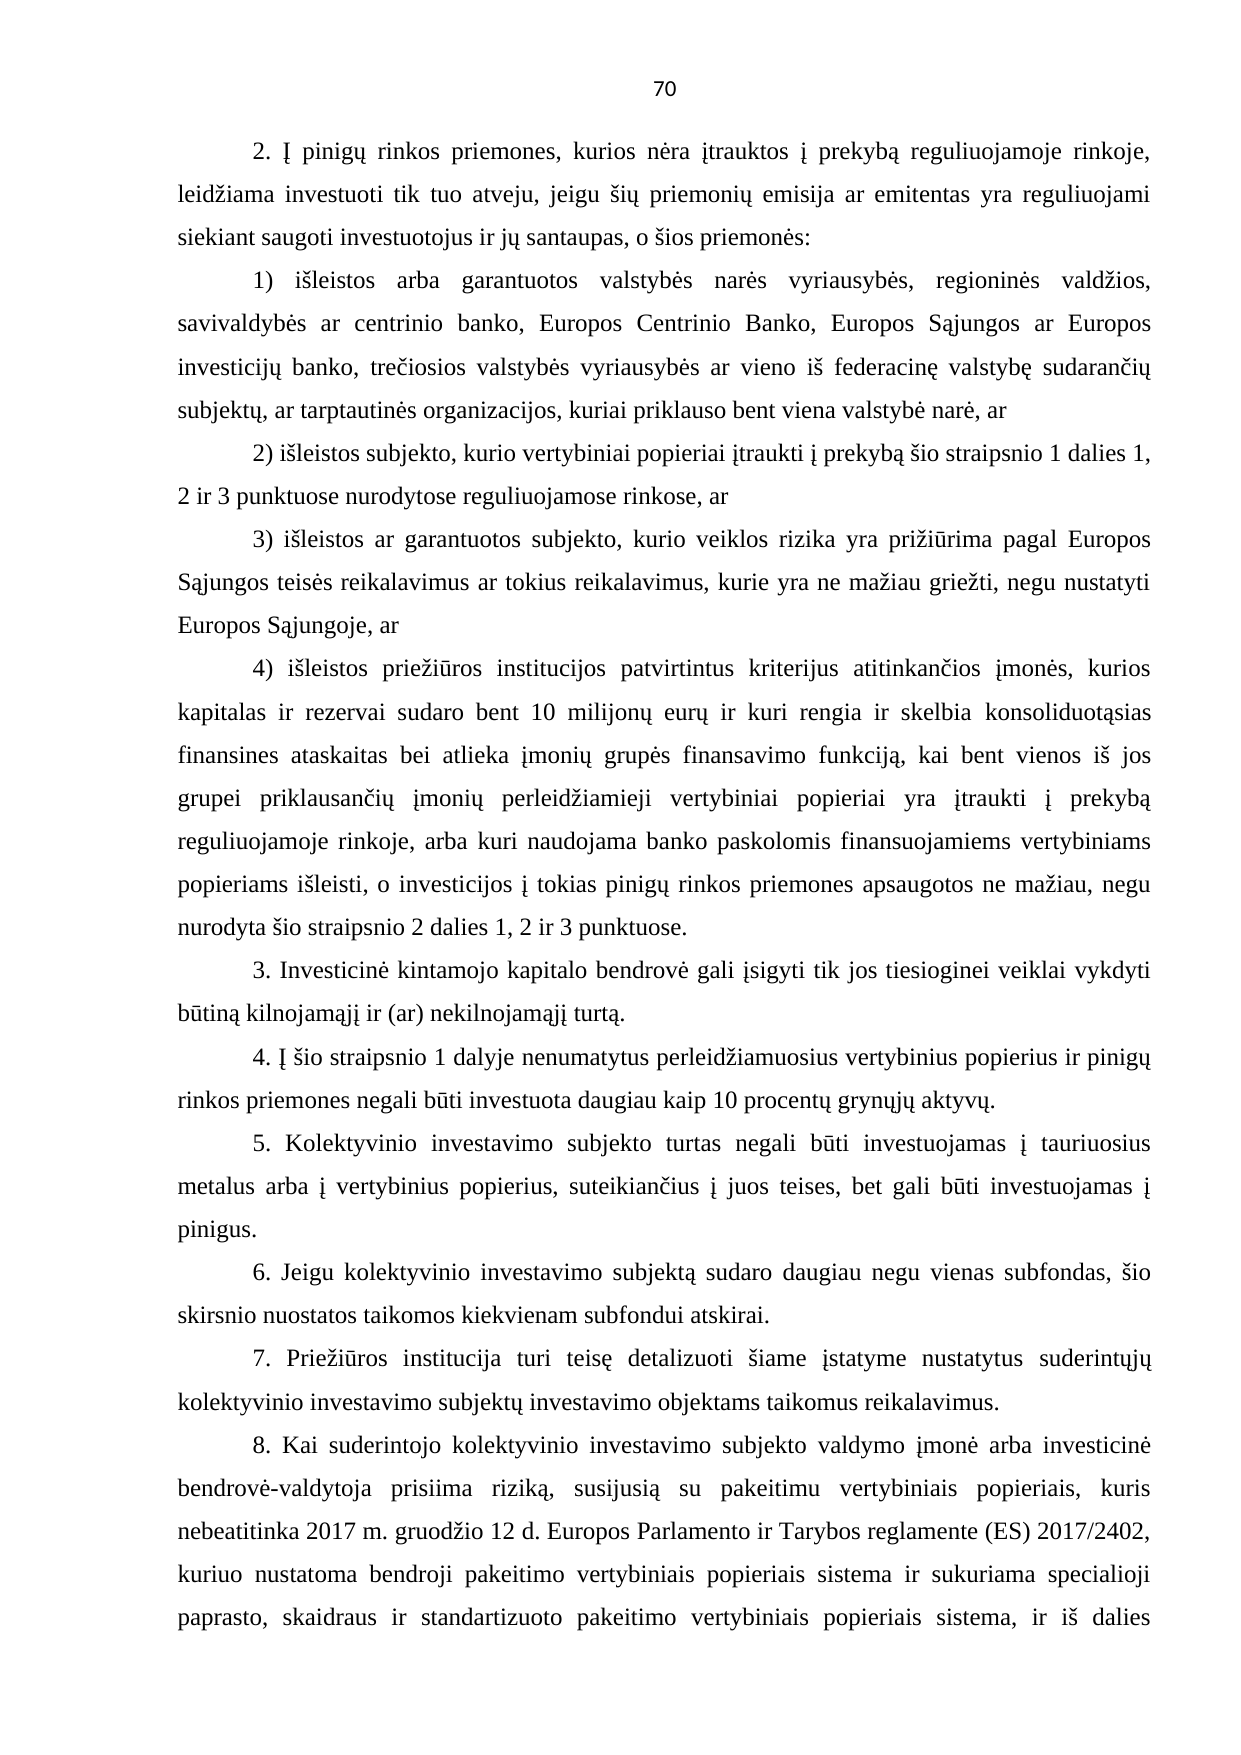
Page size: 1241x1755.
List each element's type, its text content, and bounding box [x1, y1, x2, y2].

text 7. Priežiūros institucija turi teisę detalizuoti šiame įstatyme nustatytus suderintųjų kolektyvinio investavimo subjektų investavimo objektams taikomus reikalavimus. [177, 1343, 1152, 1415]
text 2) išleistos subjekto, kurio vertybiniai popieriai įtraukti į prekybą šio straipsnio 1 dalies 1, 2 ir 3 punktuose nurodytose reguliuojamose rinkose, ar [177, 438, 1152, 510]
text 5. Kolektyvinio investavimo subjekto turtas negali būti investuojamas į tauriuosius metalus arba į vertybinius popierius, suteikiančius į juos teises, bet gali būti investuojamas į pinigus. [177, 1128, 1152, 1243]
text 8. Kai suderintojo kolektyvinio investavimo subjekto valdymo įmonė arba investicinė bendrovė-valdytoja prisiima riziką, susijusią su pakeitimu vertybiniais popieriais, kuris nebeatitinka 2017 m. gruodžio 12 d. Europos Parlamento ir Tarybos reglamente (ES) 2017/2402, kuriuo nustatoma bendroji pakeitimo vertybiniais popieriais sistema ir sukuriama specialioji paprasto, skaidraus ir standartizuoto pakeitimo vertybiniais popieriais sistema, ir iš dalies [177, 1430, 1152, 1631]
text 4) išleistos priežiūros institucijos patvirtintus kriterijus atitinkančios įmonės, kurios kapitalas ir rezervai sudaro bent 10 milijonų eurų ir kuri rengia ir skelbia konsoliduotąsias finansines ataskaitas bei atlieka įmonių grupės finansavimo funkciją, kai bent vienos iš jos grupei priklausančių įmonių perleidžiamieji vertybiniai popieriai yra įtraukti į prekybą reguliuojamoje rinkoje, arba kuri naudojama banko paskolomis finansuojamiems vertybiniams popieriams išleisti, o investicijos į tokias pinigų rinkos priemones apsaugotos ne mažiau, negu nurodyta šio straipsnio 2 dalies 1, 2 ir 3 punktuose. [177, 653, 1152, 941]
text 3) išleistos ar garantuotos subjekto, kurio veiklos rizika yra prižiūrima pagal Europos Sąjungos teisės reikalavimus ar tokius reikalavimus, kurie yra ne mažiau griežti, negu nustatyti Europos Sąjungoje, ar [177, 524, 1152, 639]
text 1) išleistos arba garantuotos valstybės narės vyriausybės, regioninės valdžios, savivaldybės ar centrinio banko, Europos Centrinio Banko, Europos Sąjungos ar Europos investicijų banko, trečiosios valstybės vyriausybės ar vieno iš federacinę valstybę sudarančių subjektų, ar tarptautinės organizacijos, kuriai priklauso bent viena valstybė narė, ar [177, 265, 1152, 423]
text 3. Investicinė kintamojo kapitalo bendrovė gali įsigyti tik jos tiesioginei veiklai vykdyti būtiną kilnojamąjį ir (ar) nekilnojamąjį turtą. [177, 955, 1152, 1027]
text 2. Į pinigų rinkos priemones, kurios nėra įtrauktos į prekybą reguliuojamoje rinkoje, leidžiama investuoti tik tuo atveju, jeigu šių priemonių emisija ar emitentas yra reguliuojami siekiant saugoti investuotojus ir jų santaupas, o šios priemonės: [177, 136, 1152, 251]
text 6. Jeigu kolektyvinio investavimo subjektą sudaro daugiau negu vienas subfondas, šio skirsnio nuostatos taikomos kiekvienam subfondui atskirai. [177, 1257, 1152, 1329]
text 4. Į šio straipsnio 1 dalyje nenumatytus perleidžiamuosius vertybinius popierius ir pinigų rinkos priemones negali būti investuota daugiau kaip 10 procentų grynųjų aktyvų. [177, 1042, 1152, 1113]
